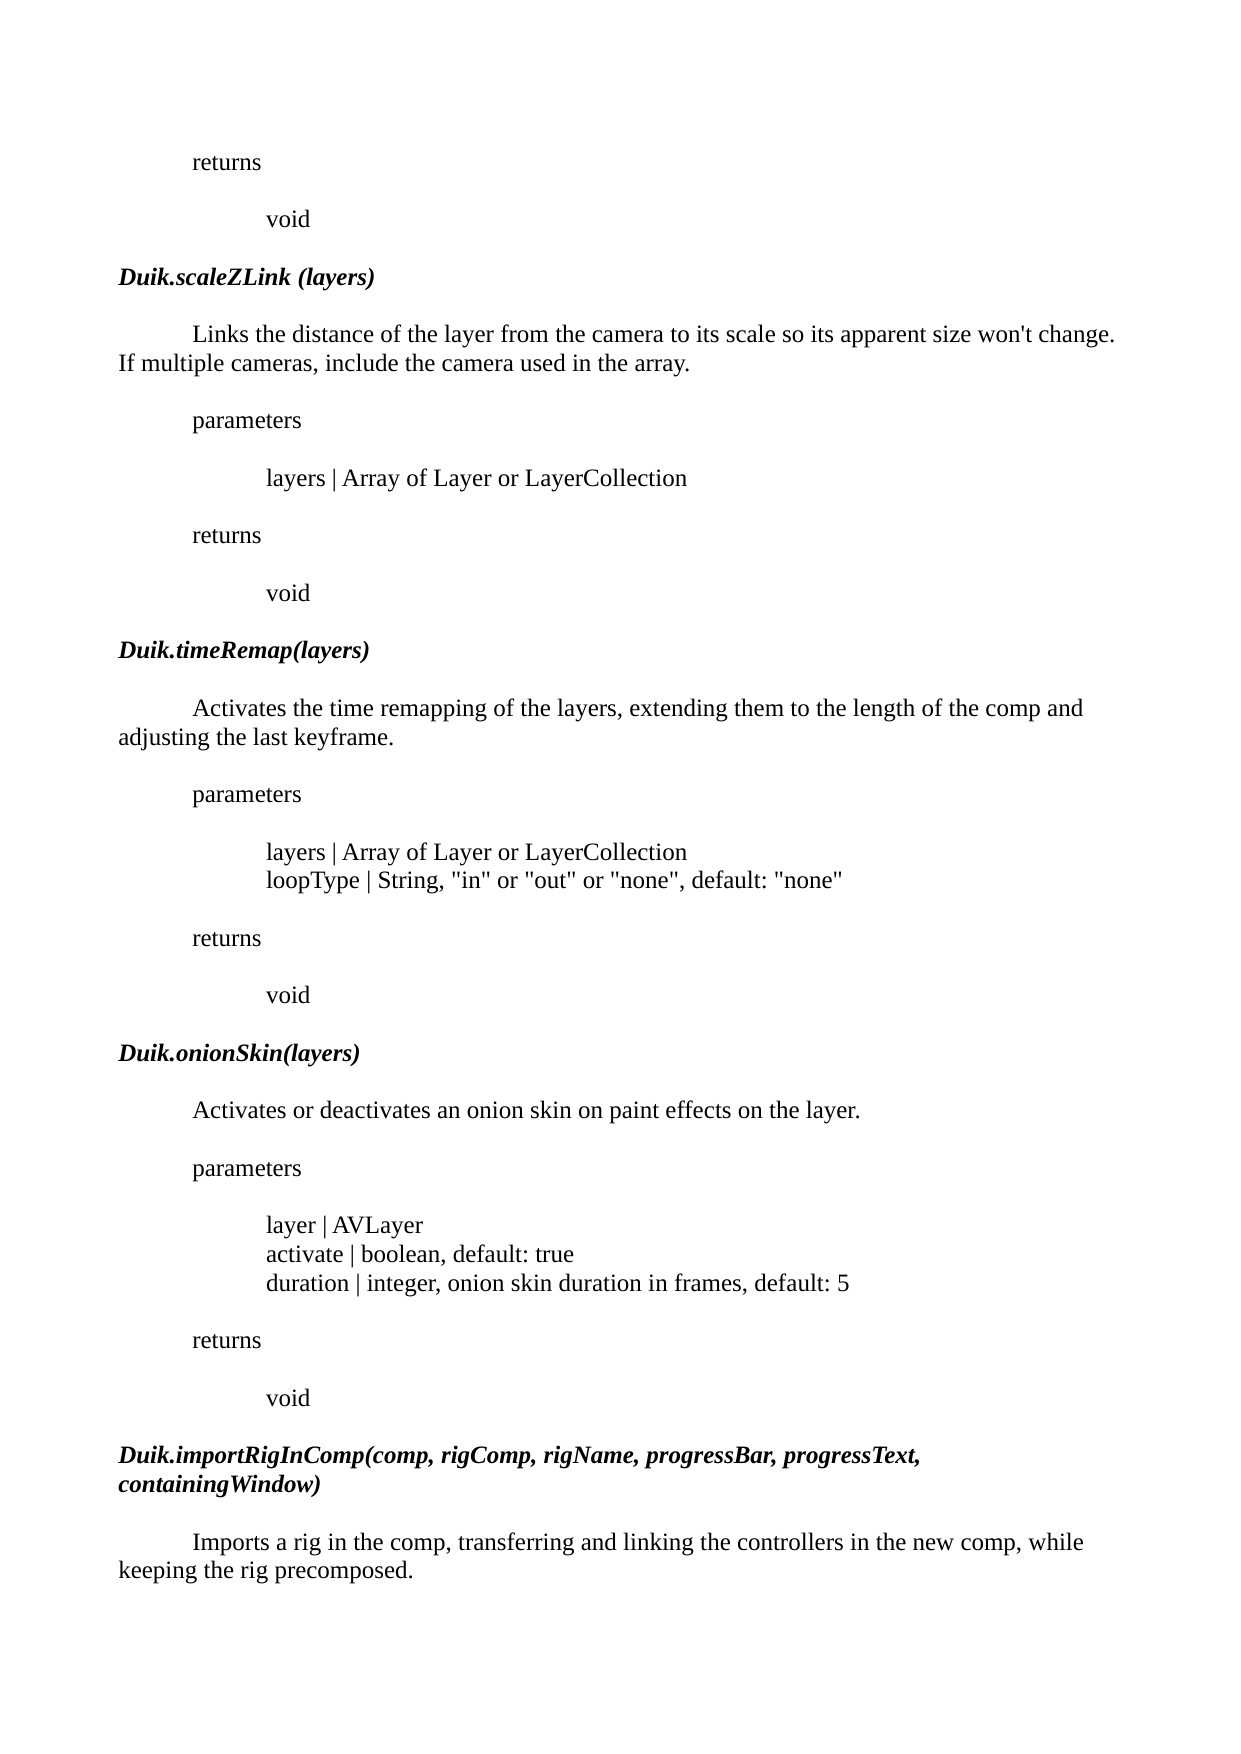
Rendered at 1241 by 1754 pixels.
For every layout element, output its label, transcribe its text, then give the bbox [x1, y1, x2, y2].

text void [118, 981, 1122, 1009]
text parameters [118, 406, 1122, 434]
text void [118, 578, 1122, 607]
text parameters [118, 779, 1122, 808]
text layers | Array of Layer or LayerCollection [118, 463, 1122, 492]
text returns [118, 1326, 1122, 1354]
text returns [118, 521, 1122, 549]
text Links the distance of the layer from the camera to its scale so its apparent size won't change. If multiple cameras, include the camera used in the array. [118, 319, 1122, 377]
text Duik.importRigInComp(comp, rigComp, rigName, progressBar, progressText, containingWindow) [118, 1441, 1122, 1498]
text Duik.timeRemap(layers) [118, 636, 1122, 664]
text parameters [118, 1153, 1122, 1182]
text Activates or deactivates an onion skin on paint effects on the layer. [118, 1096, 1122, 1124]
text returns [118, 147, 1122, 176]
text Activates the time remapping of the layers, extending them to the length of the comp and adjusting the last keyframe. [118, 693, 1122, 751]
text layer | AVLayer activate | boolean, default: true duration | integer, onion skin duration in frames, default: 5 [118, 1211, 1122, 1297]
text void [118, 1383, 1122, 1412]
text Imports a rig in the comp, transferring and linking the controllers in the new comp, while keeping the rig precomposed. [118, 1527, 1122, 1584]
text layers | Array of Layer or LayerCollection loopType | String, "in" or "out" or "none", default: "none" [118, 837, 1122, 894]
text Duik.scaleZLink (layers) [118, 262, 1122, 291]
text returns [118, 923, 1122, 952]
text Duik.onionSkin(layers) [118, 1038, 1122, 1067]
text void [118, 204, 1122, 233]
